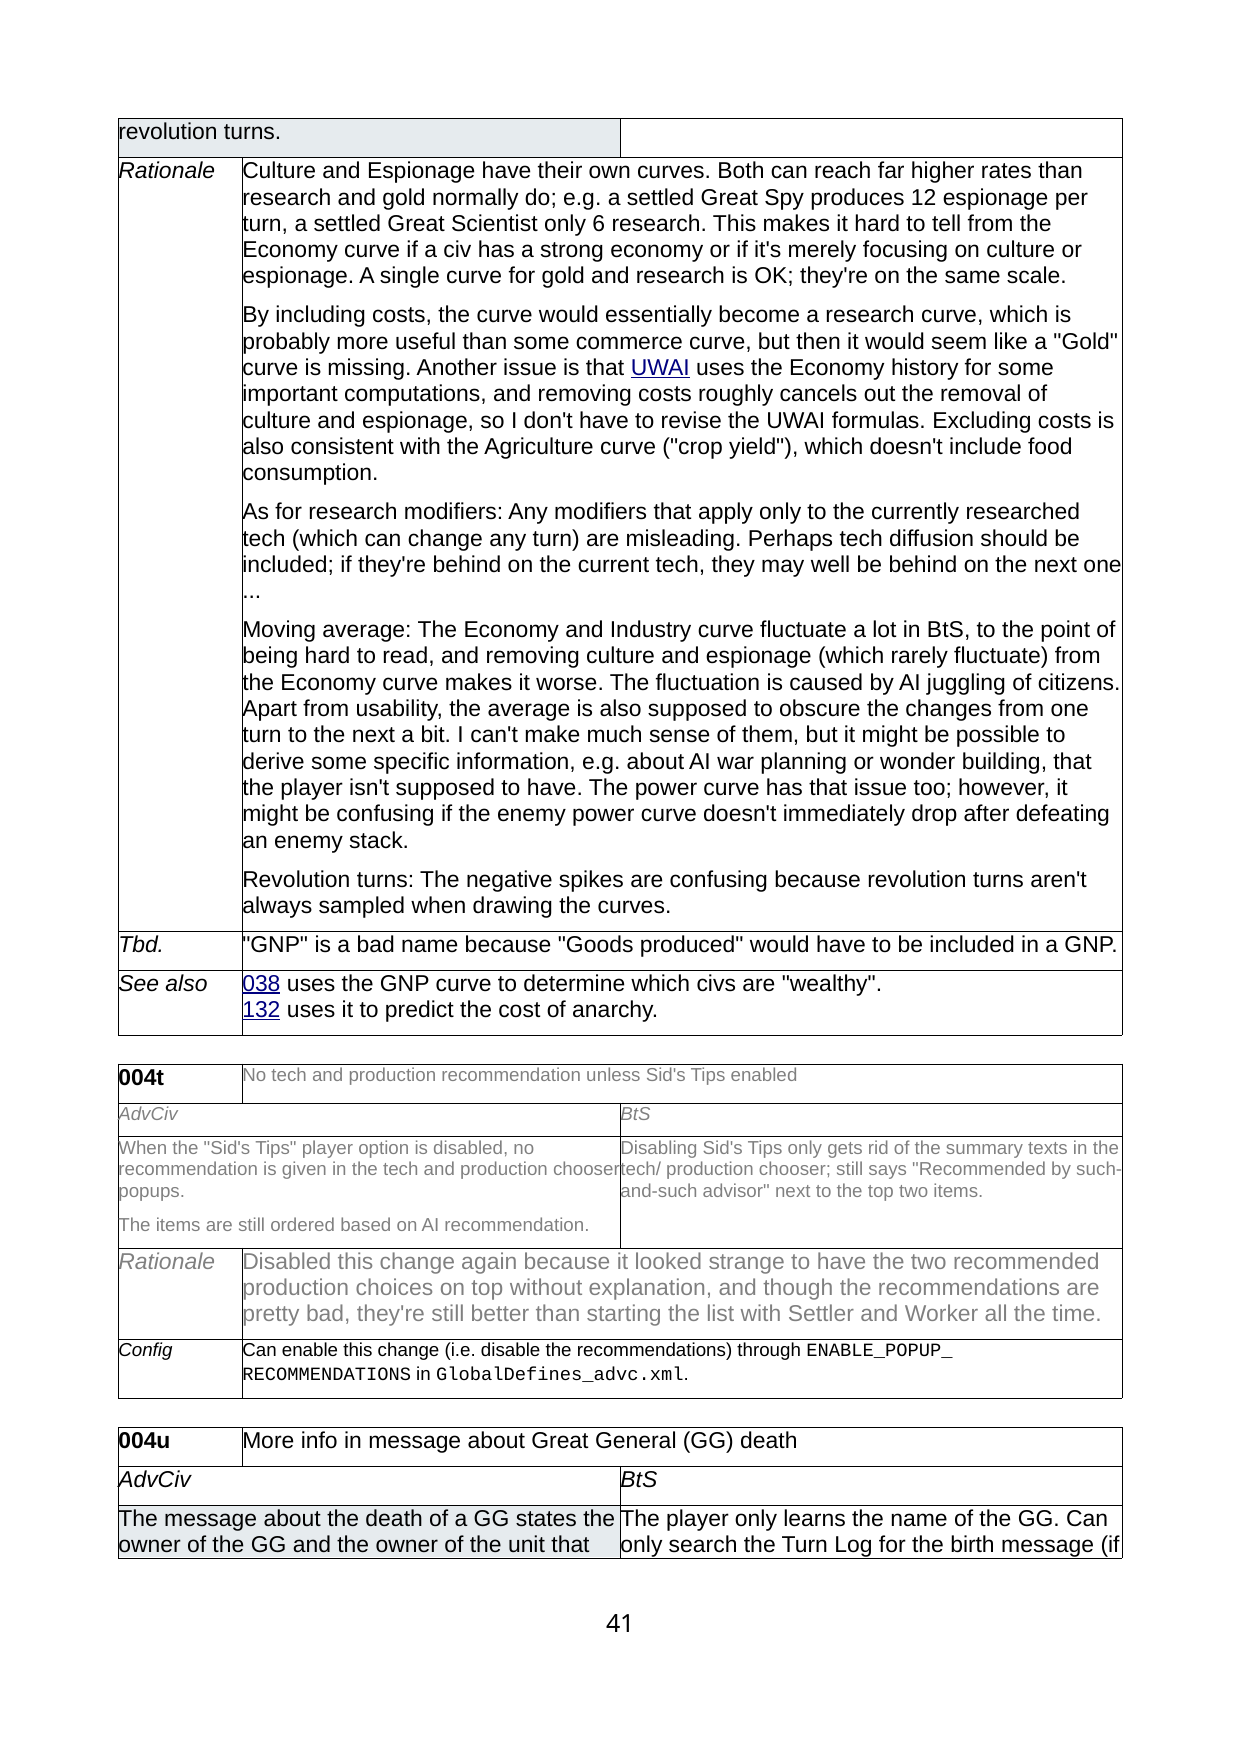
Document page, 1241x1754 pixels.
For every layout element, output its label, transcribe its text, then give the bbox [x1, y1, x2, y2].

table_header 004t [119, 1065, 242, 1102]
table_cell Disabled this change again because it looked strange to have the two recommended production choices on top without explanation, and though the recommendations are pretty bad, they're still better than starting the list with Settler and Worker all the time. [243, 1249, 1122, 1339]
table_cell revolution turns. [119, 119, 620, 157]
table_cell The message about the death of a GG states the owner of the GG and the owner of the unit that [119, 1506, 620, 1557]
table_header More info in message about Great General (GG) death [243, 1428, 1122, 1466]
table_cell Disabling Sid's Tips only gets rid of the summary texts in the tech/ production chooser; still says "Recommended by such-and-such advisor" next to the top two items. [621, 1137, 1122, 1248]
table_cell Can enable this change (i.e. disable the recommendations) through ENABLE_POPUP_ RECOMMENDATIONS in GlobalDefines_advc.xml. [243, 1340, 1122, 1398]
table_cell AdvCiv [119, 1104, 620, 1136]
table_cell [621, 119, 1122, 157]
table_cell See also [119, 971, 242, 1035]
table_cell Culture and Espionage have their own curves. Both can reach far higher rates than research and gold normally do; e.g. a settled Great Spy produces 12 espionage per turn, a settled Great Scientist only 6 research. This makes it hard to tell from the Economy curve if a civ has a strong economy or if it's merely focusing on culture or espionage. A single curve for gold and research is OK; they're on the same scale. By including costs, the curve would essentially become a research curve, which is probably more useful than some commerce curve, but then it would seem like a "Gold" curve is missing. Another issue is that UWAI uses the Economy history for some important computations, and removing costs roughly cancels out the removal of culture and espionage, so I don't have to revise the UWAI formulas. Excluding costs is also consistent with the Agriculture curve ("crop yield"), which doesn't include food consumption. As for research modifiers: Any modifiers that apply only to the currently researched tech (which can change any turn) are misleading. Perhaps tech diffusion should be included; if they're behind on the current tech, they may well be behind on the next one ... Moving average: The Economy and Industry curve fluctuate a lot in BtS, to the point of being hard to read, and removing culture and espionage (which rarely fluctuate) from the Economy curve makes it worse. The fluctuation is caused by AI juggling of citizens. Apart from usability, the average is also supposed to obscure the changes from one turn to the next a bit. I can't make much sense of them, but it might be possible to derive some specific information, e.g. about AI war planning or wonder building, that the player isn't supposed to have. The power curve has that issue too; however, it might be confusing if the enemy power curve doesn't immediately drop after defeating an enemy stack. Revolution turns: The negative spikes are confusing because revolution turns aren't always sampled when drawing the curves. [243, 158, 1122, 931]
table_cell Rationale [119, 1249, 242, 1339]
table_cell When the "Sid's Tips" player option is disabled, no recommendation is given in the tech and production chooser popups. The items are still ordered based on AI recommendation. [119, 1137, 620, 1248]
table_cell AdvCiv [119, 1467, 620, 1505]
table_cell Rationale [119, 158, 242, 931]
table_cell BtS [621, 1467, 1122, 1505]
table_cell BtS [621, 1104, 1122, 1136]
table_cell "GNP" is a bad name because "Goods produced" would have to be included in a GNP. [243, 932, 1122, 969]
table_header 004u [119, 1428, 242, 1466]
table_cell Tbd. [119, 932, 242, 969]
table_header No tech and production recommendation unless Sid's Tips enabled [243, 1065, 1122, 1102]
table_cell Config [119, 1340, 242, 1398]
table_cell 038 uses the GNP curve to determine which civs are "wealthy". 132 uses it to predict the cost of anarchy. [243, 971, 1122, 1035]
table_cell The player only learns the name of the GG. Can only search the Turn Log for the birth message (if [621, 1506, 1122, 1557]
